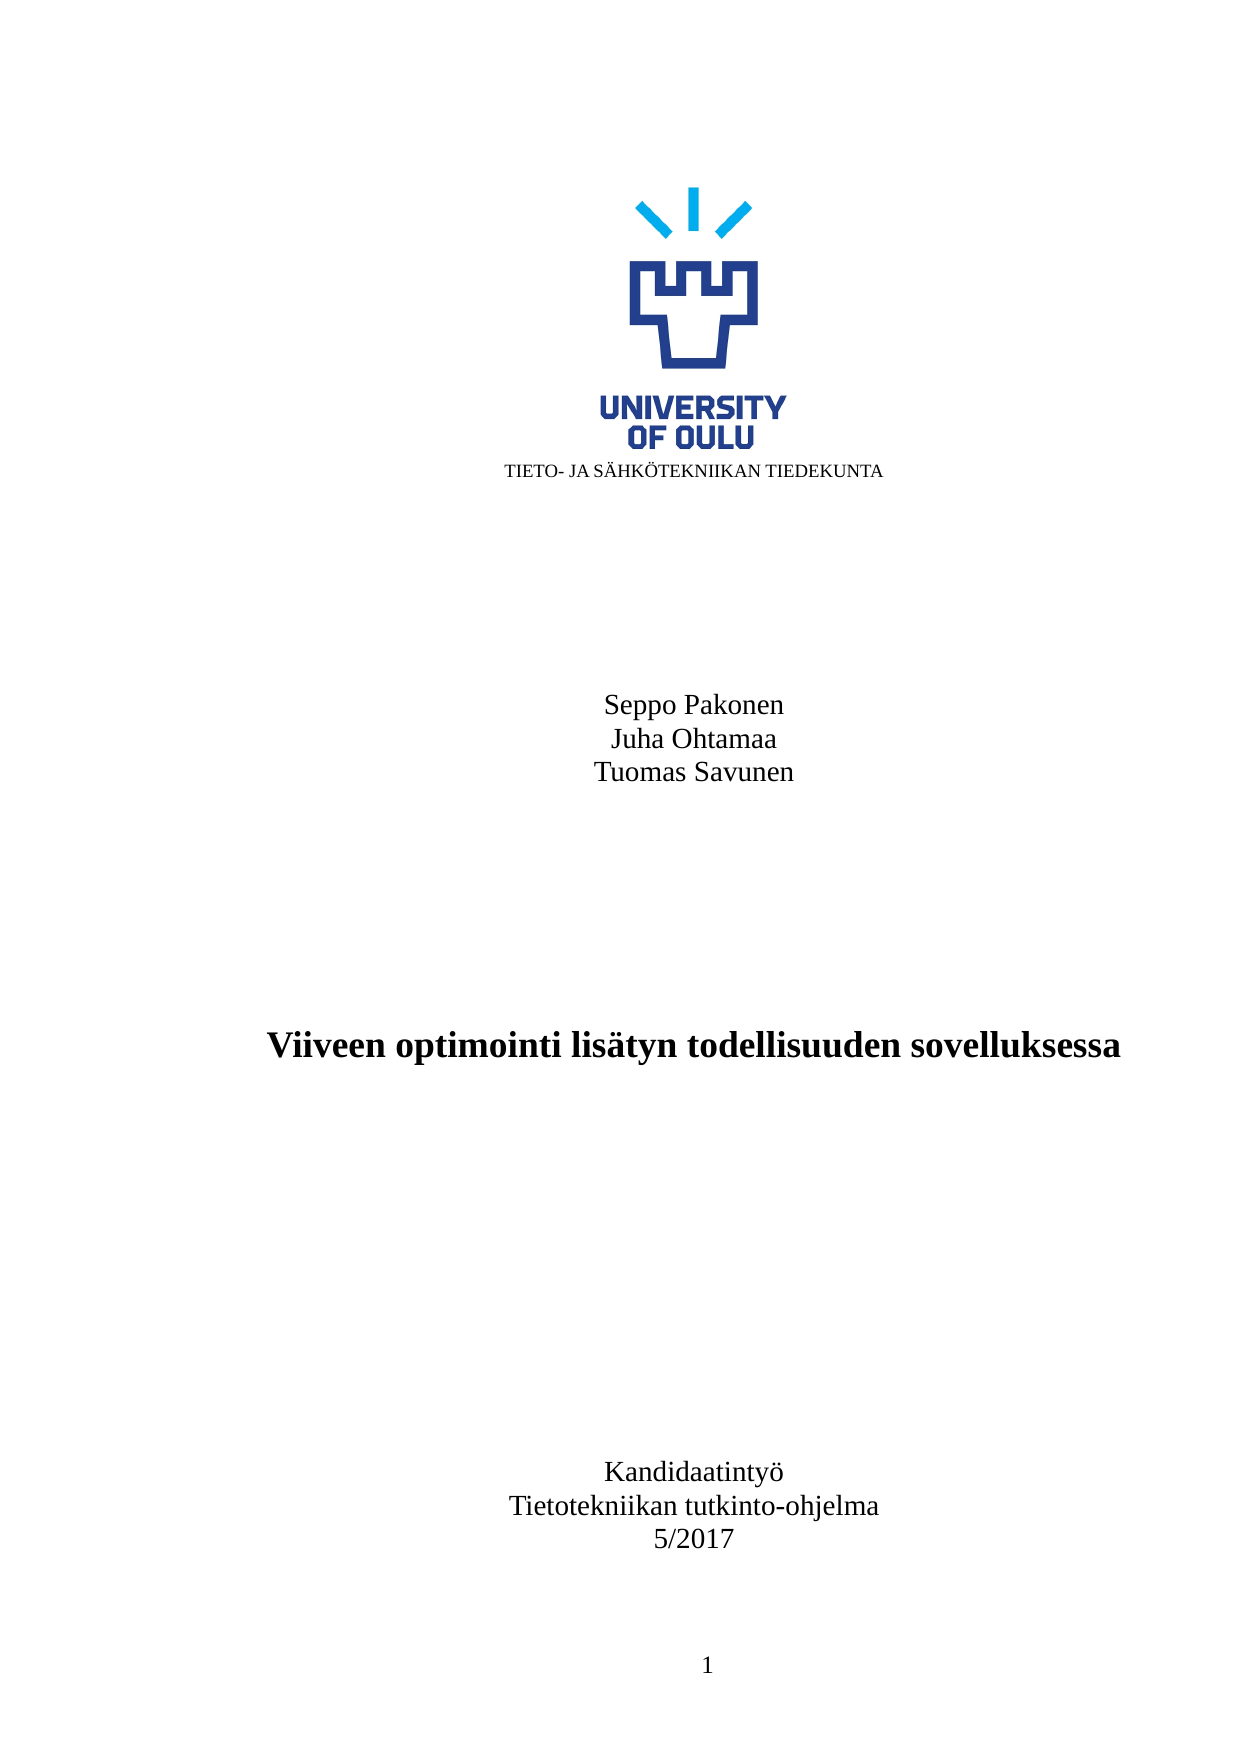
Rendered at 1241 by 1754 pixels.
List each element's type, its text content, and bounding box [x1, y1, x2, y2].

text Seppo Pakonen [266, 687, 1122, 721]
text Tietotekniikan tutkinto-ohjelma [266, 1488, 1122, 1521]
text Juha Ohtamaa [266, 721, 1122, 754]
picture [585, 176, 802, 460]
text 5/2017 [266, 1521, 1122, 1555]
text TIETO- JA SÄHKÖTEKNIIKAN TIEDEKUNTA [266, 460, 1122, 481]
title Viiveen optimointi lisätyn todellisuuden sovelluksessa [266, 1023, 1122, 1066]
text Tuomas Savunen [266, 754, 1122, 788]
text Kandidaatintyö [266, 1454, 1122, 1488]
